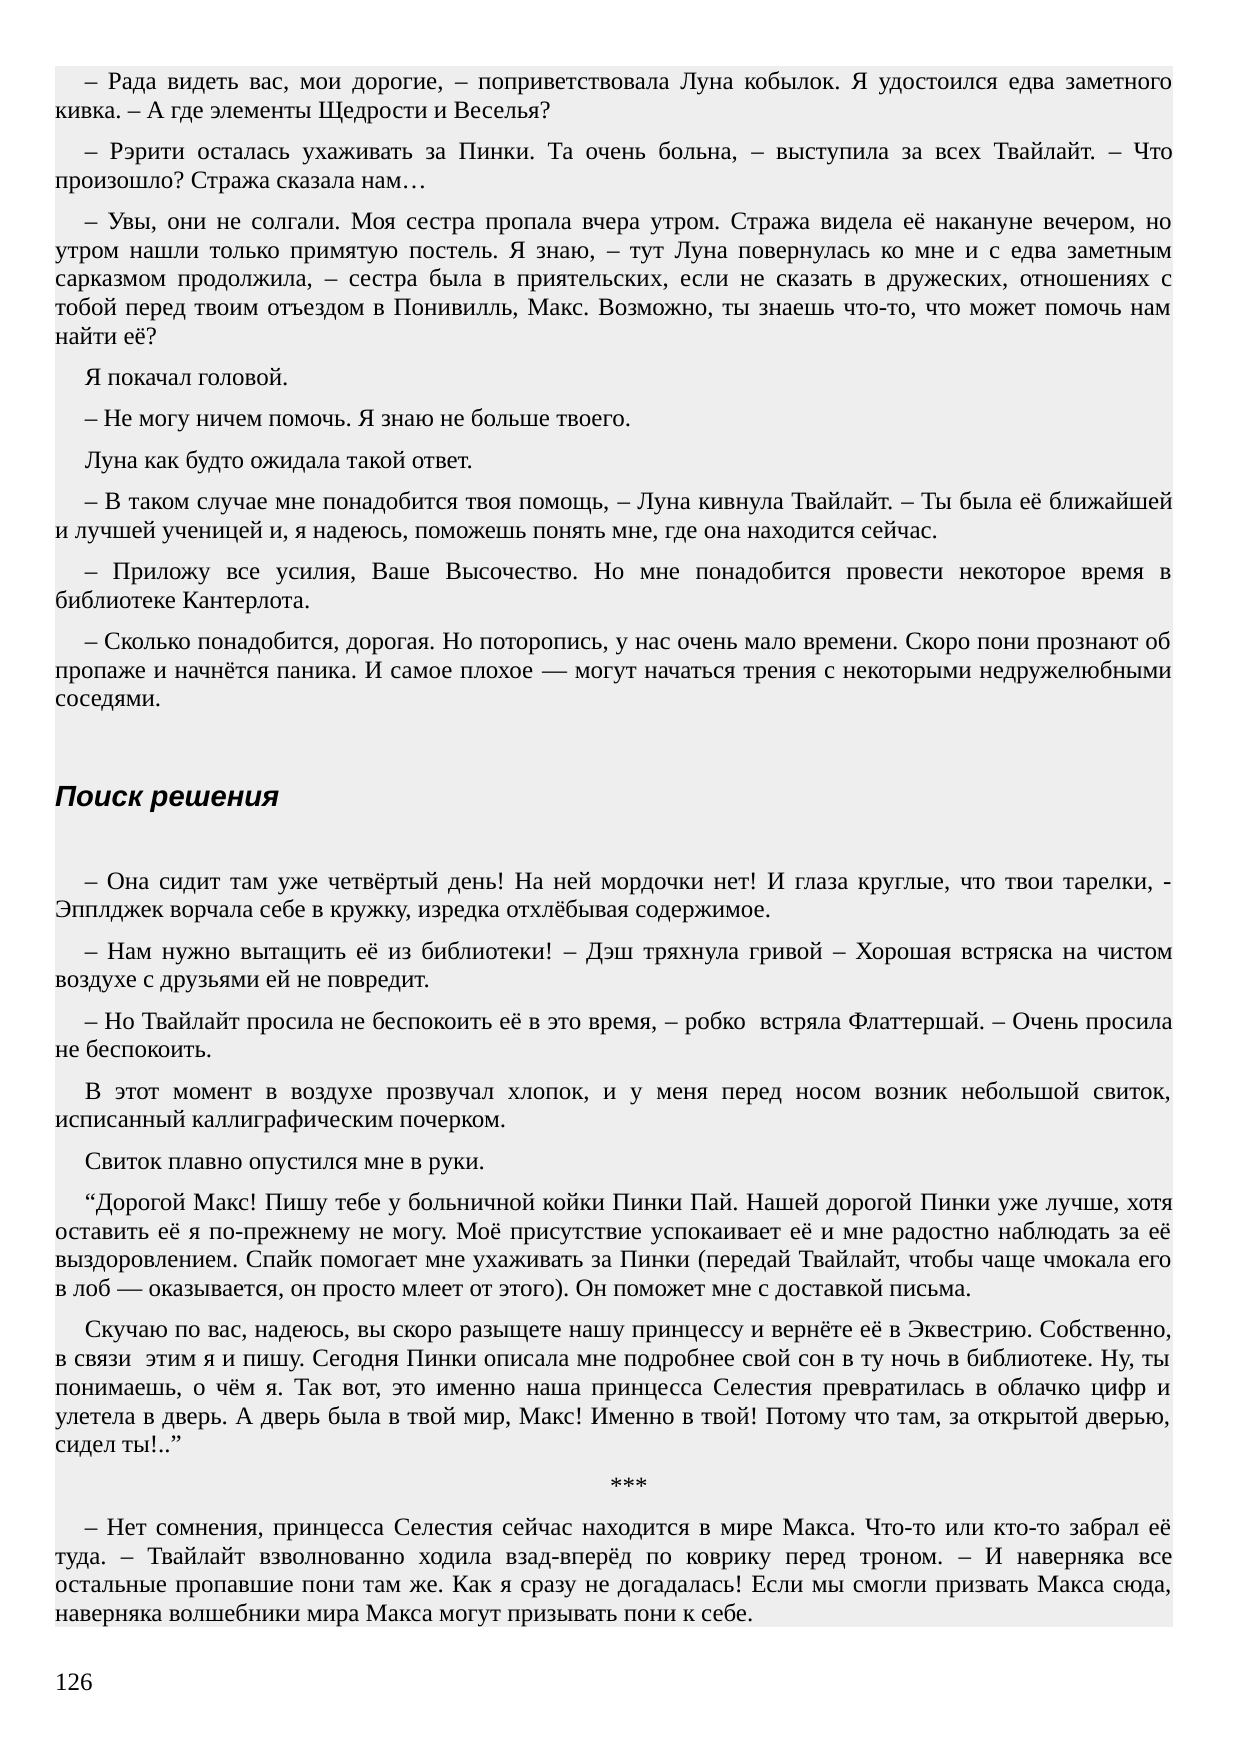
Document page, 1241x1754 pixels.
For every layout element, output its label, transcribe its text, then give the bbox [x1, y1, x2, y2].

text – Сколько понадобится, дорогая. Но поторопись, у нас очень мало времени. Скоро пони прознают об пропаже и начнётся паника. И самое плохое — могут начаться трения с некоторыми недружелюбными соседями. [55, 626, 1173, 712]
text В этот момент в воздухе прозвучал хлопок, и у меня перед носом возник небольшой свиток, исписанный каллиграфическим почерком. [55, 1076, 1173, 1133]
text Скучаю по вас, надеюсь, вы скоро разыщете нашу принцессу и вернёте её в Эквестрию. Собственно, в связи этим я и пишу. Сегодня Пинки описала мне подробнее свой сон в ту ночь в библиотеке. Ну, ты понимаешь, о чём я. Так вот, это именно наша принцесса Селестия превратилась в облачко цифр и улетела в дверь. А дверь была в твой мир, Макс! Именно в твой! Потому что там, за открытой дверью, сидел ты!..” [55, 1314, 1173, 1458]
text – Нам нужно вытащить её из библиотеки! – Дэш тряхнула гривой – Хорошая встряска на чистом воздухе с друзьями ей не повредит. [55, 936, 1173, 993]
text Я покачал головой. [55, 362, 1173, 391]
text – Не могу ничем помочь. Я знаю не больше твоего. [55, 403, 1173, 432]
text – Рада видеть вас, мои дорогие, – поприветствовала Луна кобылок. Я удостоился едва заметного кивка. – А где элементы Щедрости и Веселья? [55, 66, 1173, 123]
text “Дорогой Макс! Пишу тебе у больничной койки Пинки Пай. Нашей дорогой Пинки уже лучше, хотя оставить её я по-прежнему не могу. Моё присутствие успокаивает её и мне радостно наблюдать за её выздоровлением. Спайк помогает мне ухаживать за Пинки (передай Твайлайт, чтобы чаще чмокала его в лоб — оказывается, он просто млеет от этого). Он поможет мне с доставкой письма. [55, 1187, 1173, 1302]
subtitle Поиск решения [55, 778, 1173, 812]
text *** [55, 1471, 1173, 1499]
text – Но Твайлайт просила не беспокоить её в это время, – робко встряла Флаттершай. – Очень просила не беспокоить. [55, 1006, 1173, 1063]
text Луна как будто ожидала такой ответ. [55, 445, 1173, 473]
text – В таком случае мне понадобится твоя помощь, – Луна кивнула Твайлайт. – Ты была её ближайшей и лучшей ученицей и, я надеюсь, поможешь понять мне, где она находится сейчас. [55, 486, 1173, 543]
text – Рэрити осталась ухаживать за Пинки. Та очень больна, – выступила за всех Твайлайт. – Что произошло? Стража сказала нам… [55, 136, 1173, 193]
text Свиток плавно опустился мне в руки. [55, 1146, 1173, 1174]
text – Она сидит там уже четвёртый день! На ней мордочки нет! И глаза круглые, что твои тарелки, - Эпплджек ворчала себе в кружку, изредка отхлёбывая содержимое. [55, 866, 1173, 923]
text – Приложу все усилия, Ваше Высочество. Но мне понадобится провести некоторое время в библиотеке Кантерлота. [55, 556, 1173, 613]
text – Увы, они не солгали. Моя сестра пропала вчера утром. Стража видела её накануне вечером, но утром нашли только примятую постель. Я знаю, – тут Луна повернулась ко мне и с едва заметным сарказмом продолжила, – сестра была в приятельских, если не сказать в дружеских, отношениях с тобой перед твоим отъездом в Понивилль, Макс. Возможно, ты знаешь что-то, что может помочь нам найти её? [55, 206, 1173, 350]
text – Нет сомнения, принцесса Селестия сейчас находится в мире Макса. Что-то или кто-то забрал её туда. – Твайлайт взволнованно ходила взад-вперёд по коврику перед троном. – И наверняка все остальные пропавшие пони там же. Как я сразу не догадалась! Если мы смогли призвать Макса сюда, наверняка волшебники мира Макса могут призывать пони к себе. [55, 1512, 1173, 1627]
